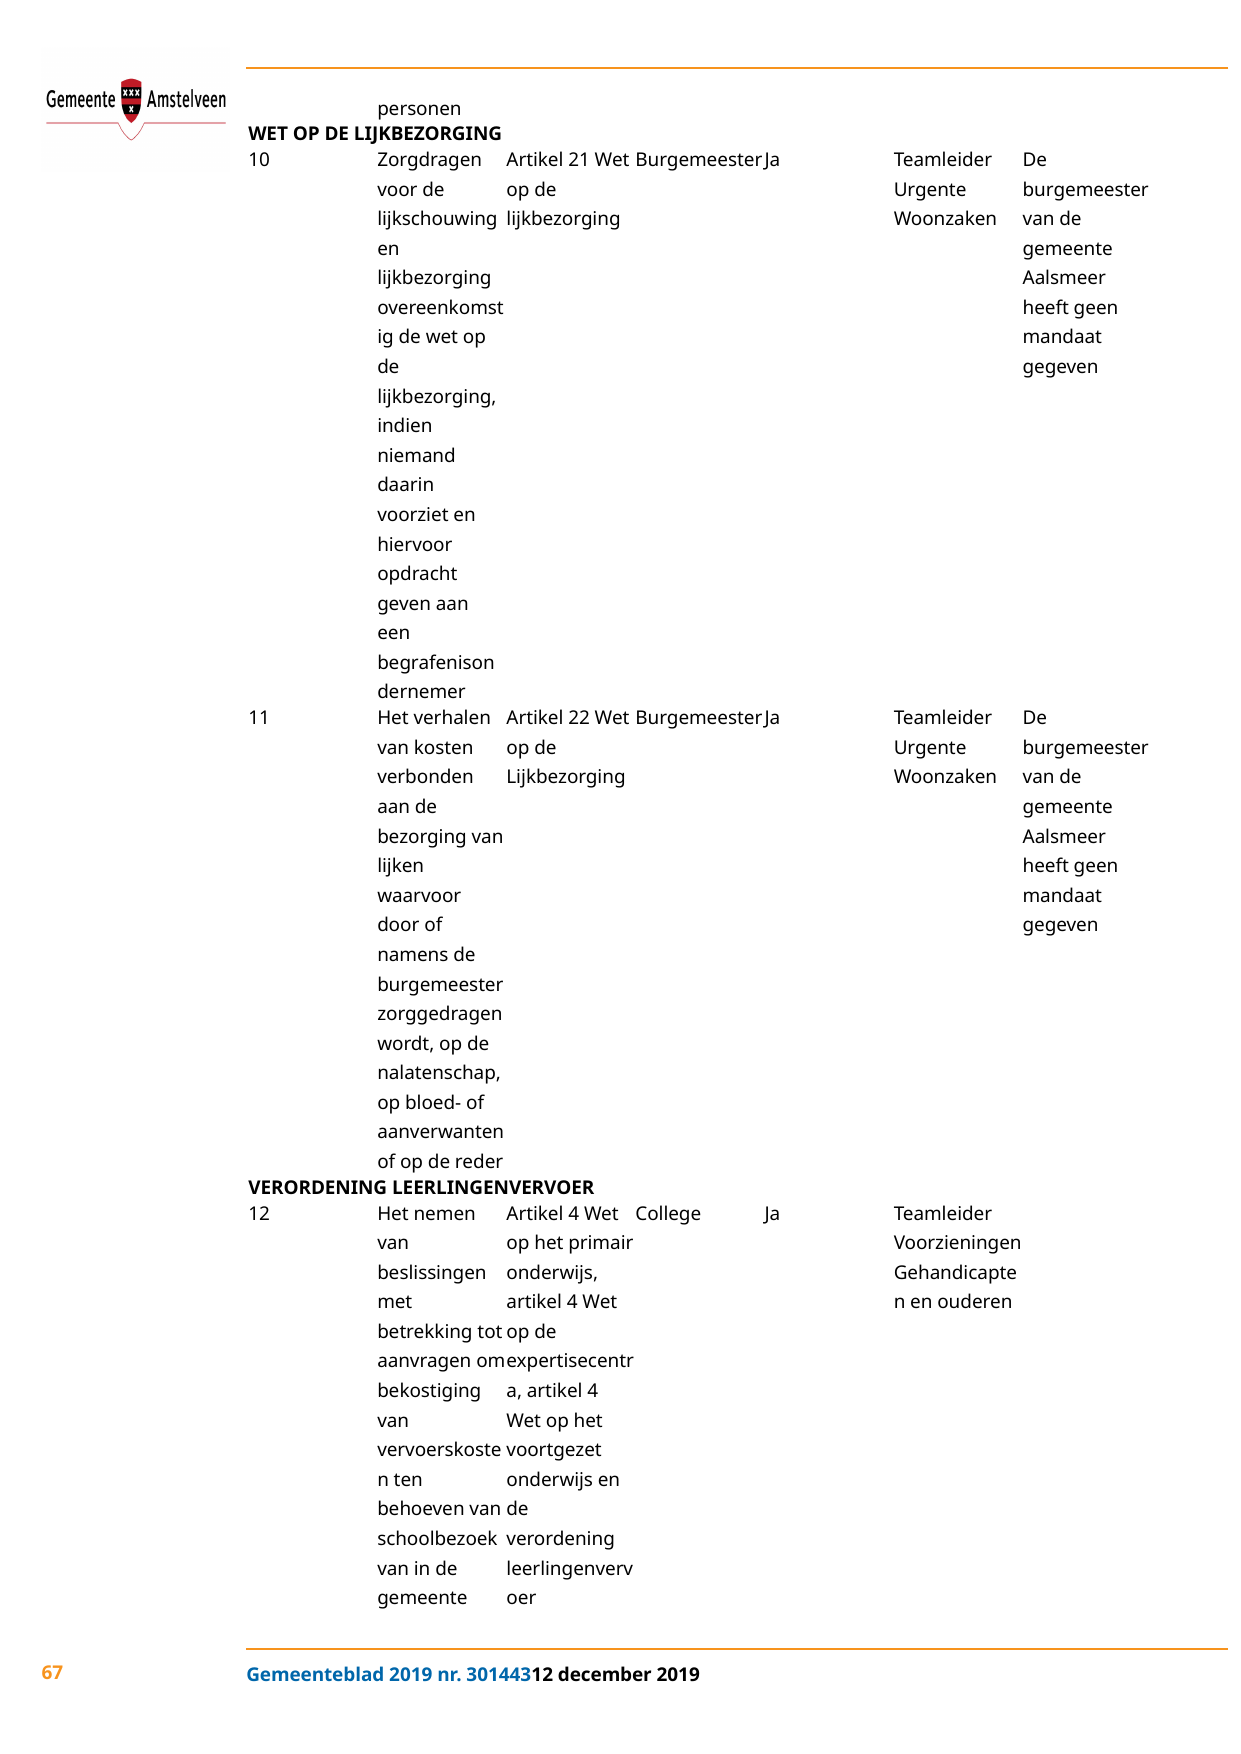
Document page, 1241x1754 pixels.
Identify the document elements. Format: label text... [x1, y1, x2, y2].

table_cell Artikel 22 Wet op de Lijkbezorging [506, 705, 635, 1174]
table_cell [894, 95, 1022, 121]
table_cell Teamleider Voorzieningen Gehandicapten en ouderen [894, 1200, 1022, 1610]
table_cell 10 [248, 146, 377, 704]
table_cell Het verhalen van kosten verbonden aan de bezorging van lijken waarvoor door of namens de burgemeester zorggedragen wordt, op de nalatenschap, op bloed- of aanverwanten of op de reder [377, 705, 506, 1174]
table_cell Ja [764, 146, 893, 704]
table_cell [506, 95, 635, 121]
table_cell Teamleider Urgente Woonzaken [894, 705, 1022, 1174]
table_cell Ja [764, 705, 893, 1174]
table_cell VERORDENING LEERLINGENVERVOER [248, 1174, 1152, 1200]
table_cell College [635, 1200, 764, 1610]
table_cell [1023, 95, 1152, 121]
table_cell [248, 95, 377, 121]
table_cell De burgemeester van de gemeente Aalsmeer heeft geen mandaat gegeven [1023, 705, 1152, 1174]
table_cell Ja [764, 1200, 893, 1610]
table_cell Artikel 4 Wet op het primair onderwijs, artikel 4 Wet op de expertisecentra, artikel 4 Wet op het voortgezet onderwijs en de verordening leerlingenvervoer [506, 1200, 635, 1610]
table_cell 12 [248, 1200, 377, 1610]
table_cell Teamleider Urgente Woonzaken [894, 146, 1022, 704]
picture [41, 47, 231, 172]
table_cell De burgemeester van de gemeente Aalsmeer heeft geen mandaat gegeven [1023, 146, 1152, 704]
table_cell [764, 95, 893, 121]
table_cell [1023, 1200, 1152, 1610]
table_cell Zorgdragen voor de lijkschouwing en lijkbezorging overeenkomstig de wet op de lijkbezorging, indien niemand daarin voorziet en hiervoor opdracht geven aan een begrafenisondernemer [377, 146, 506, 704]
table_cell [635, 95, 764, 121]
table_cell Artikel 21 Wet op de lijkbezorging [506, 146, 635, 704]
table_cell Burgemeester [635, 146, 764, 704]
table_cell WET OP DE LIJKBEZORGING [248, 121, 1152, 146]
table_cell Het nemen van beslissingen met betrekking tot aanvragen om bekostiging van vervoerskosten ten behoeven van schoolbezoek van in de gemeente [377, 1200, 506, 1610]
table_cell 11 [248, 705, 377, 1174]
table_cell Burgemeester [635, 705, 764, 1174]
table_cell personen [377, 95, 506, 121]
